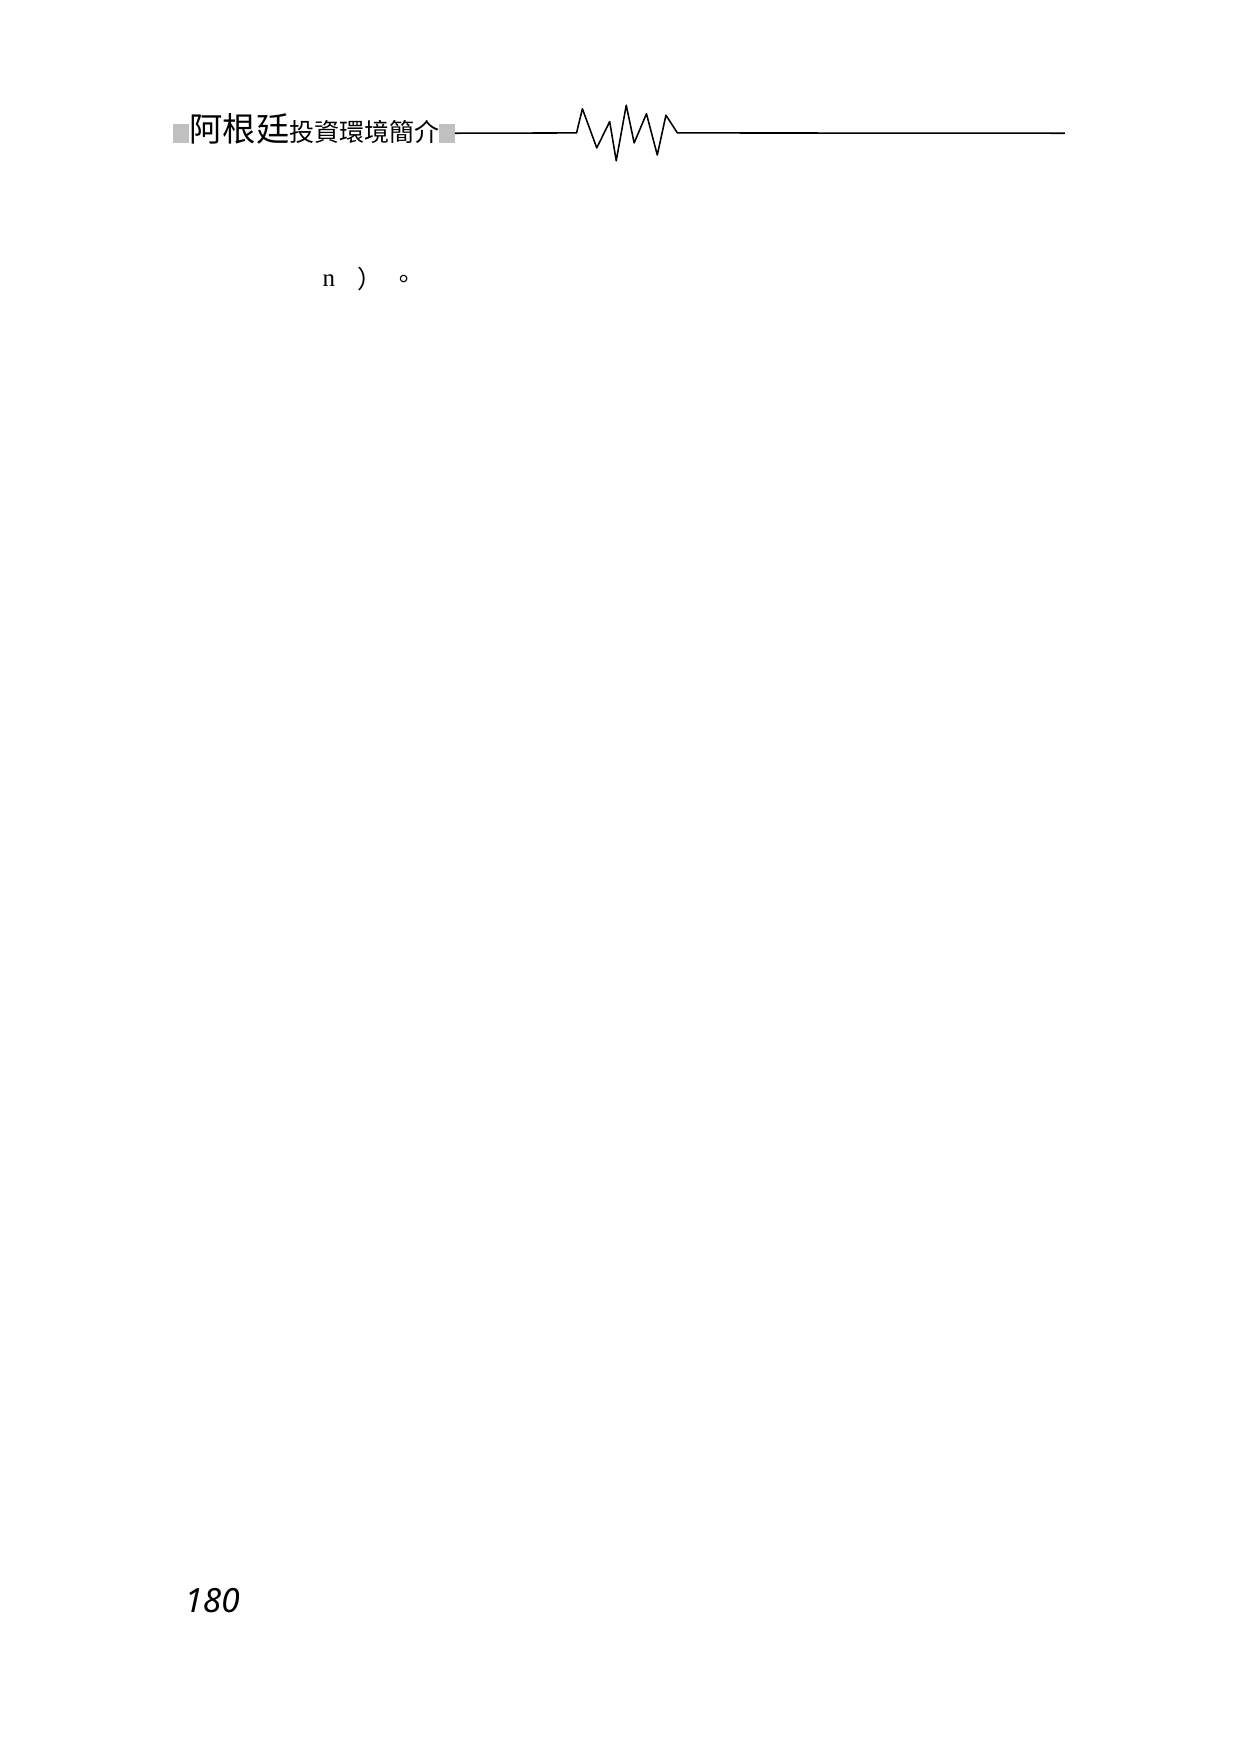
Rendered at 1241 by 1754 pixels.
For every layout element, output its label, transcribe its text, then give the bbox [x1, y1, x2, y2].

text n）。 [207, 236, 1058, 299]
